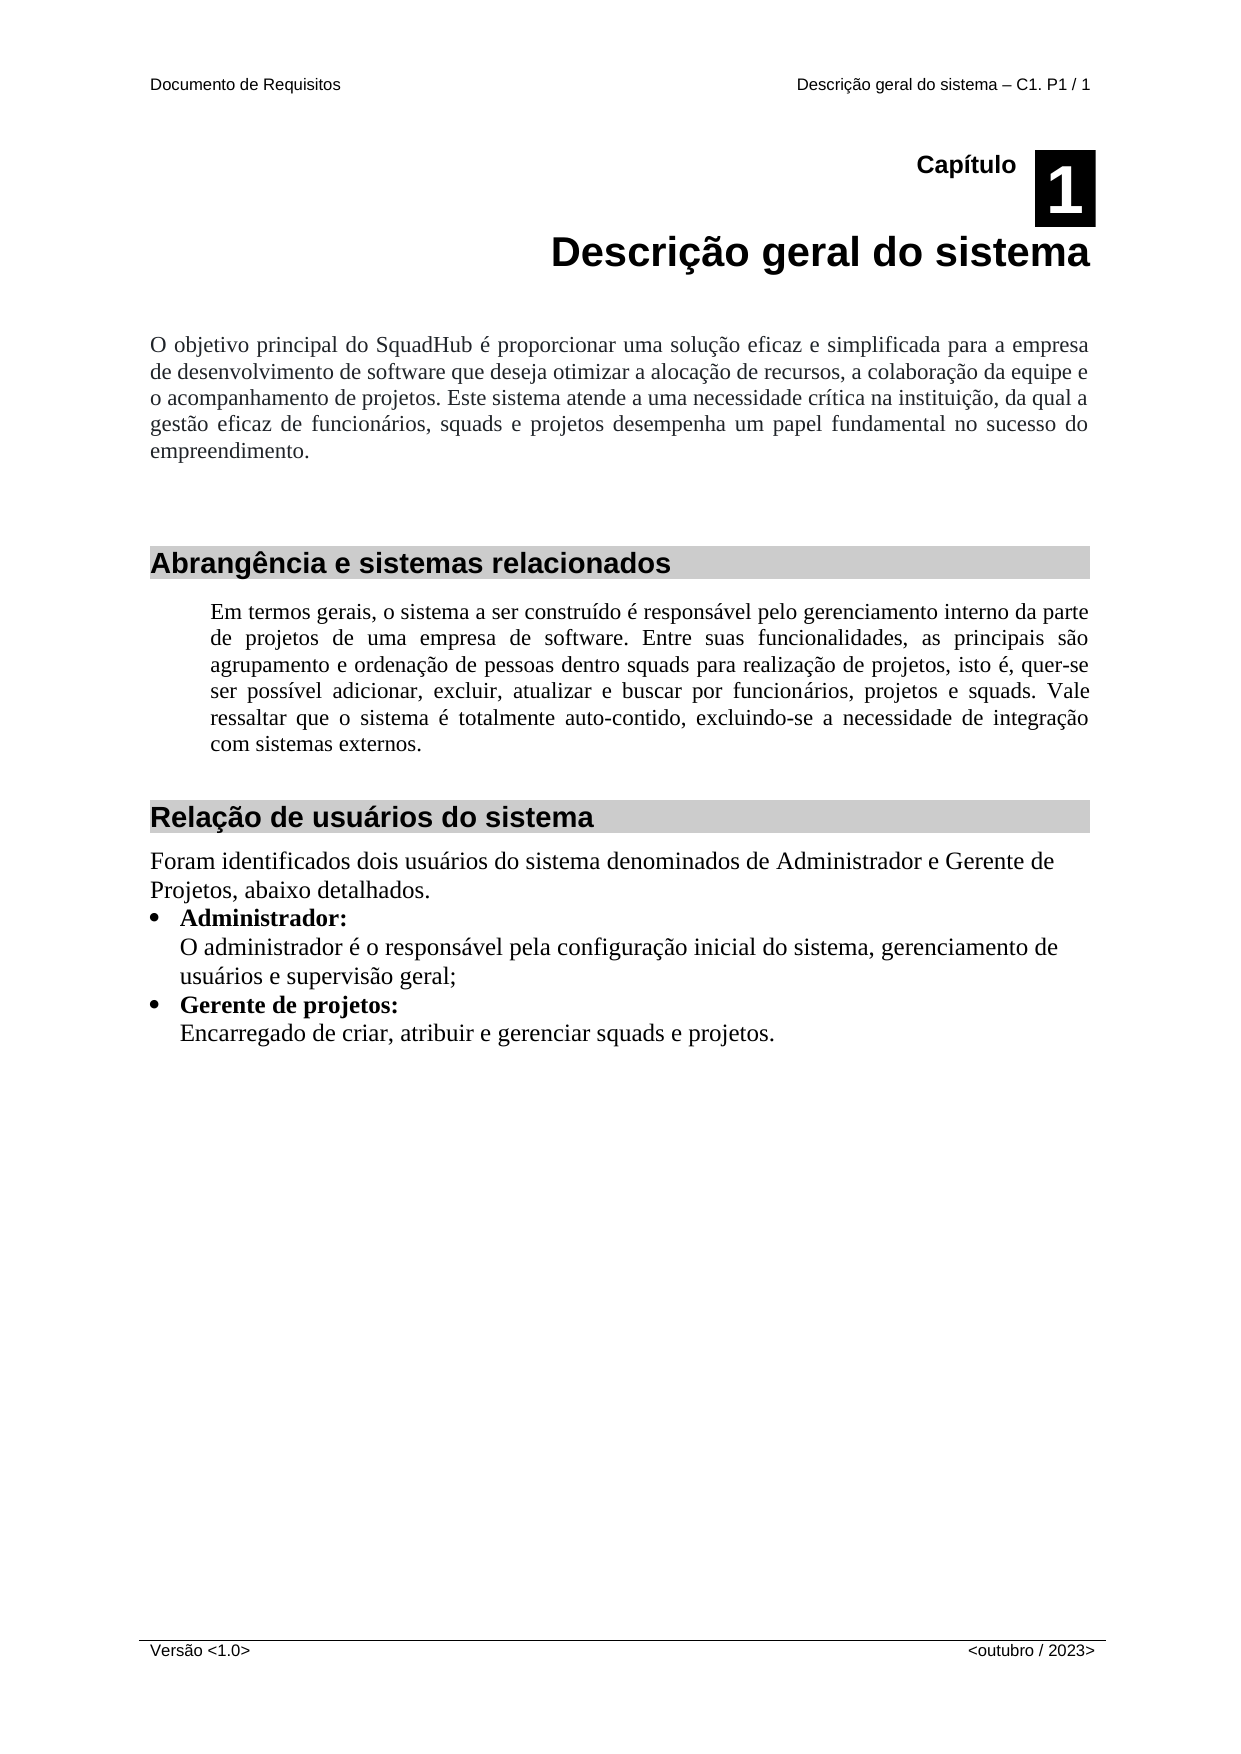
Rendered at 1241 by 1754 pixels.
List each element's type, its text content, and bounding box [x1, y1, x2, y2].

subtitle Abrangência e sistemas relacionados [150, 546, 1090, 579]
text Capítulo [210, 150, 1035, 227]
subtitle Relação de usuários do sistema [150, 800, 1090, 833]
list Administrador: [150, 903, 1090, 932]
text Em termos gerais, o sistema a ser construído é responsável pelo gerenciamento interno da parte de projetos de uma empresa de software. Entre suas funcionalidades, as principais são agrupamento e ordenação de pessoas dentro squads para realização de projetos, isto é, quer-se ser possível adicionar, excluir, atualizar e buscar por funcionários, projetos e squads. Vale ressaltar que o sistema é totalmente auto-contido, excluindo-se a necessidade de integração com sistemas externos. [210, 598, 1090, 756]
text Encarregado de criar, atribuir e gerenciar squads e projetos. [179, 1018, 1090, 1047]
text O objetivo principal do SquadHub é proporcionar uma solução eficaz e simplificada para a empresa de desenvolvimento de software que deseja otimizar a alocação de recursos, a colaboração da equipe e o acompanhamento de projetos. Este sistema atende a uma necessidade crítica na instituição, da qual a gestão eficaz de funcionários, squads e projetos desempenha um papel fundamental no sucesso do empreendimento. [150, 331, 1090, 463]
subtitle Descrição geral do sistema [150, 227, 1090, 275]
text O administrador é o responsável pela configuração inicial do sistema, gerenciamento de usuários e supervisão geral; [179, 932, 1090, 990]
text Foram identificados dois usuários do sistema denominados de Administrador e Gerente de Projetos, abaixo detalhados. [150, 846, 1090, 903]
list Gerente de projetos: [150, 990, 1090, 1018]
